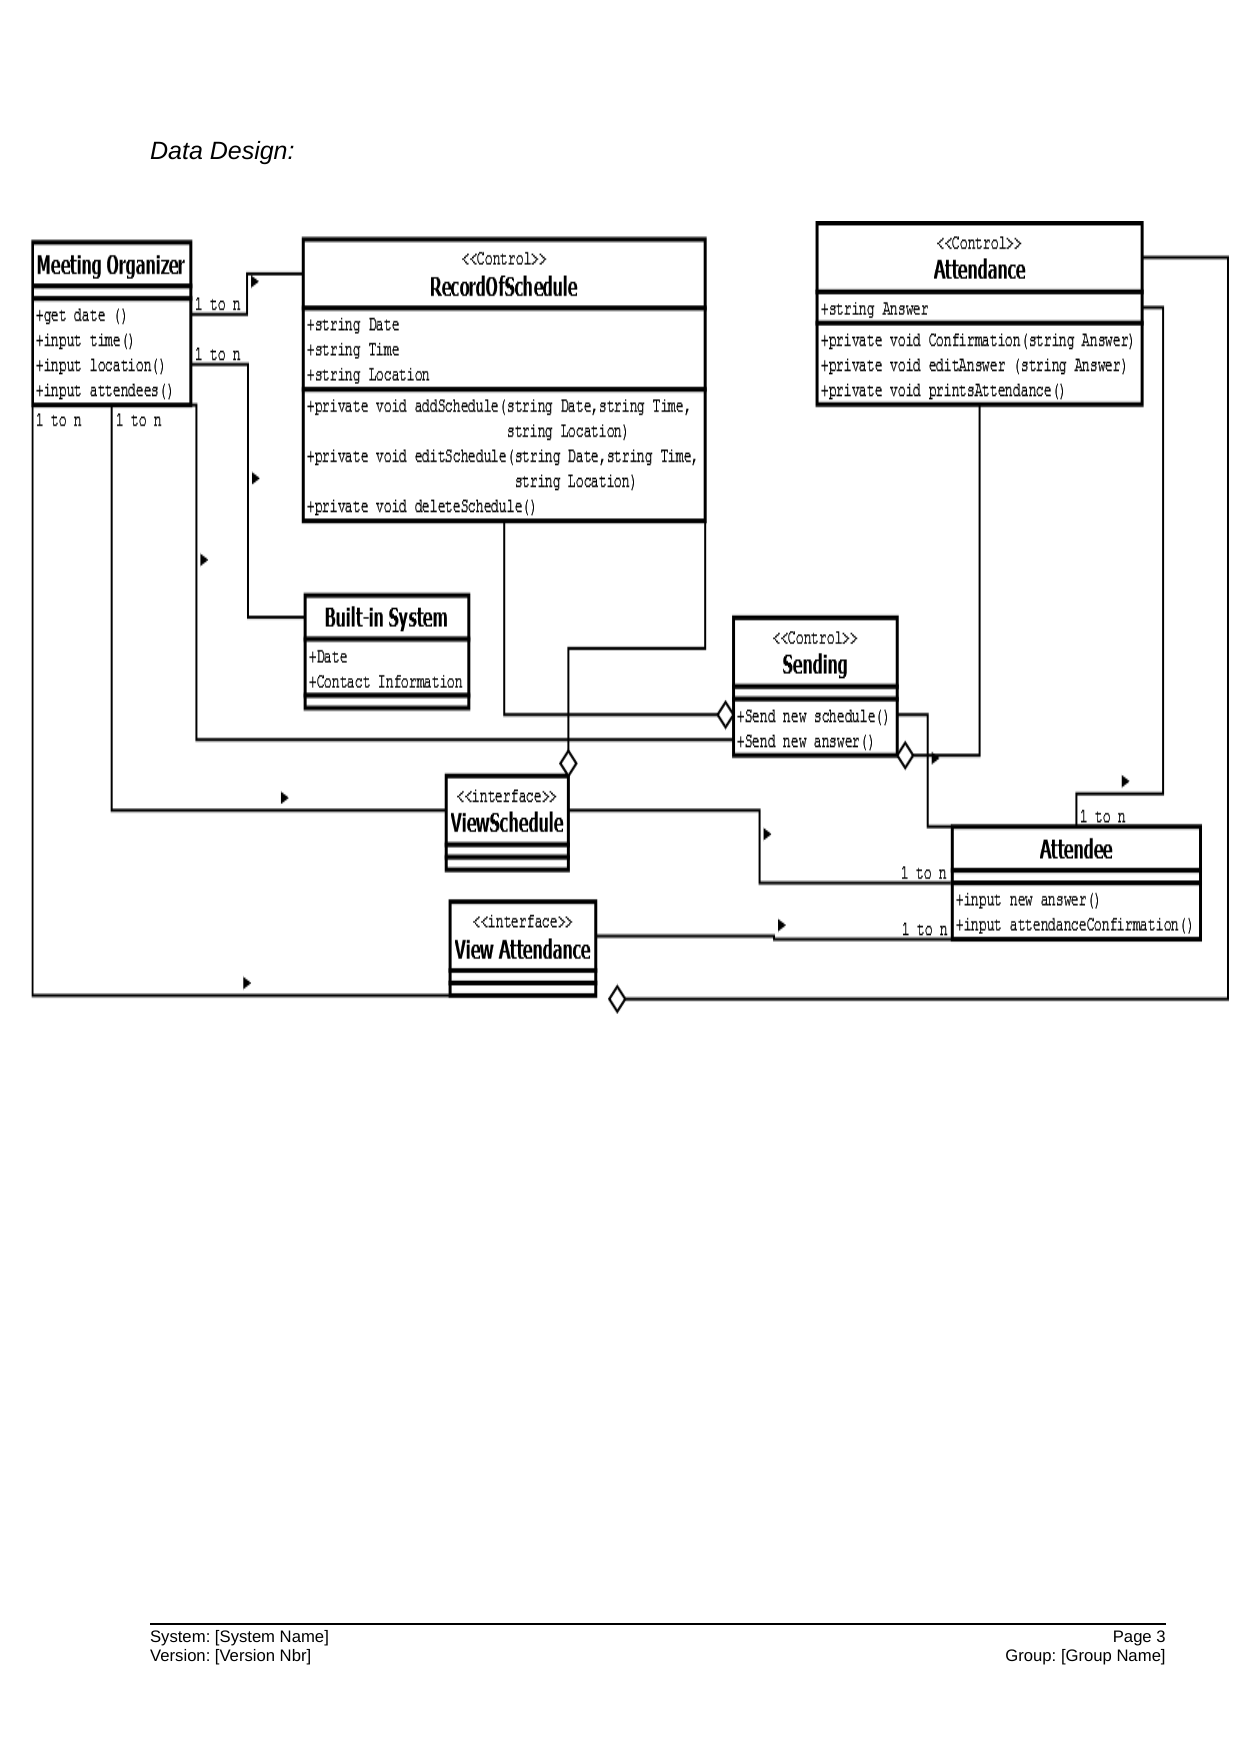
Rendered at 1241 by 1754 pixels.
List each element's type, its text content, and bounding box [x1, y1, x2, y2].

text Data Design: [150, 136, 1166, 164]
